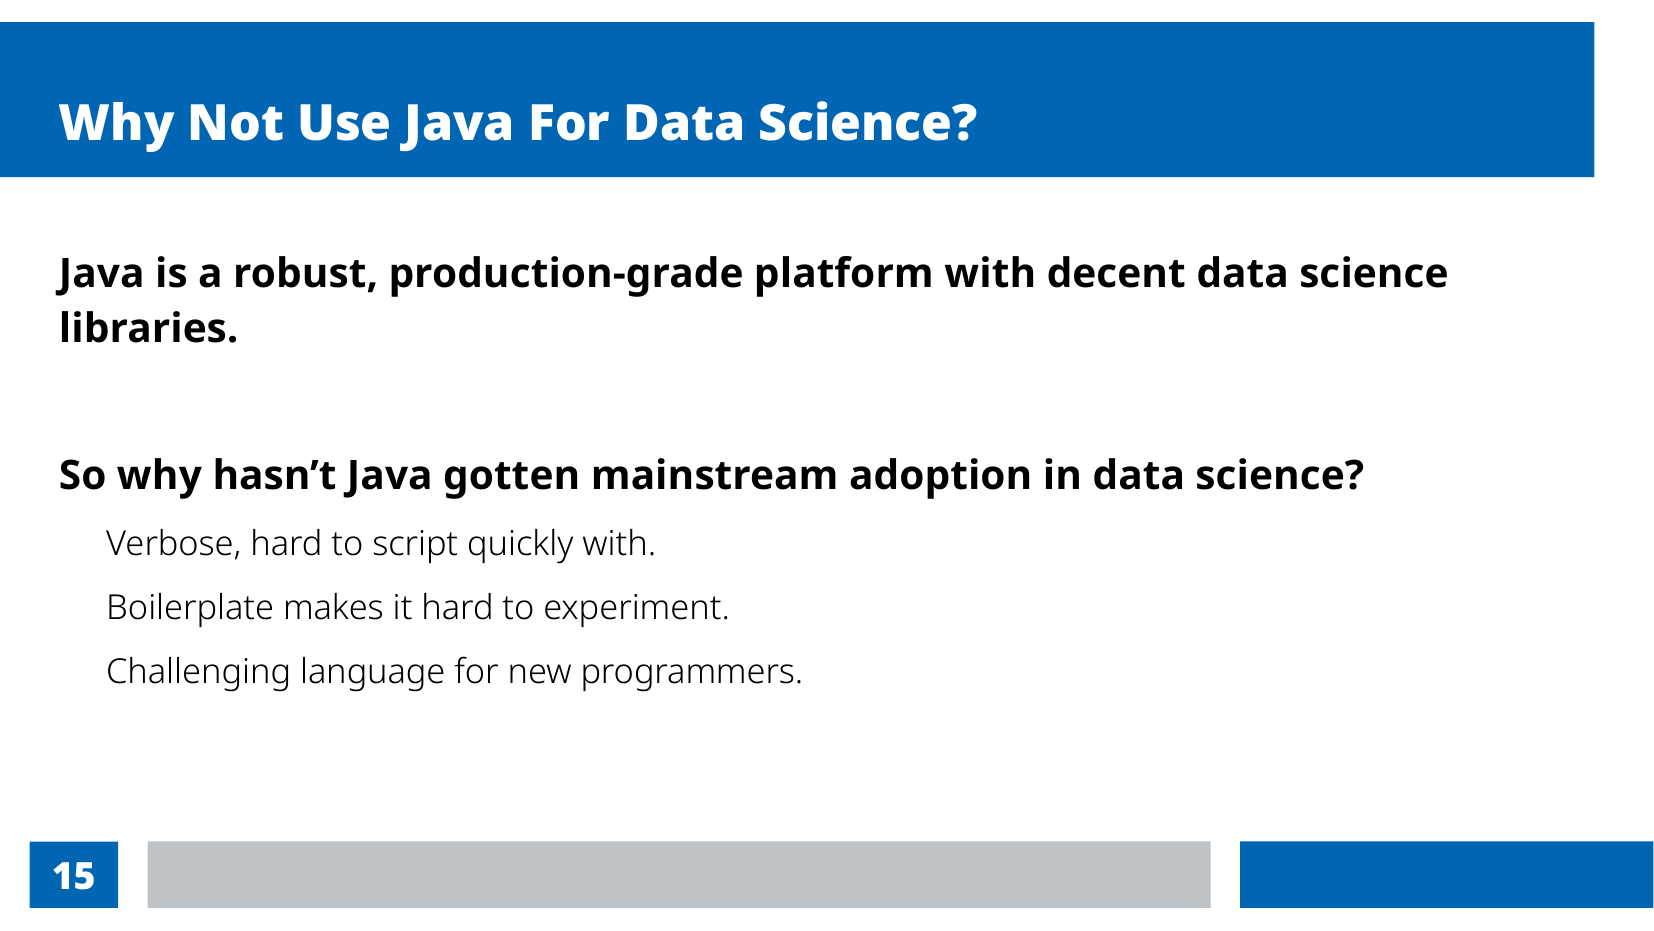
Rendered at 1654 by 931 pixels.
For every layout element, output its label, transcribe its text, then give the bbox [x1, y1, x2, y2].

title Why Not Use Java For Data Science? [59, 44, 1595, 156]
list Java is a robust, production-grade platform with decent data science libraries. So why hasn’t Java gotten mainstream adoption in data science? Verbose, hard to script quickly with. Boilerplate makes it hard to experiment. Challenging language for new programmers. [59, 243, 1565, 820]
